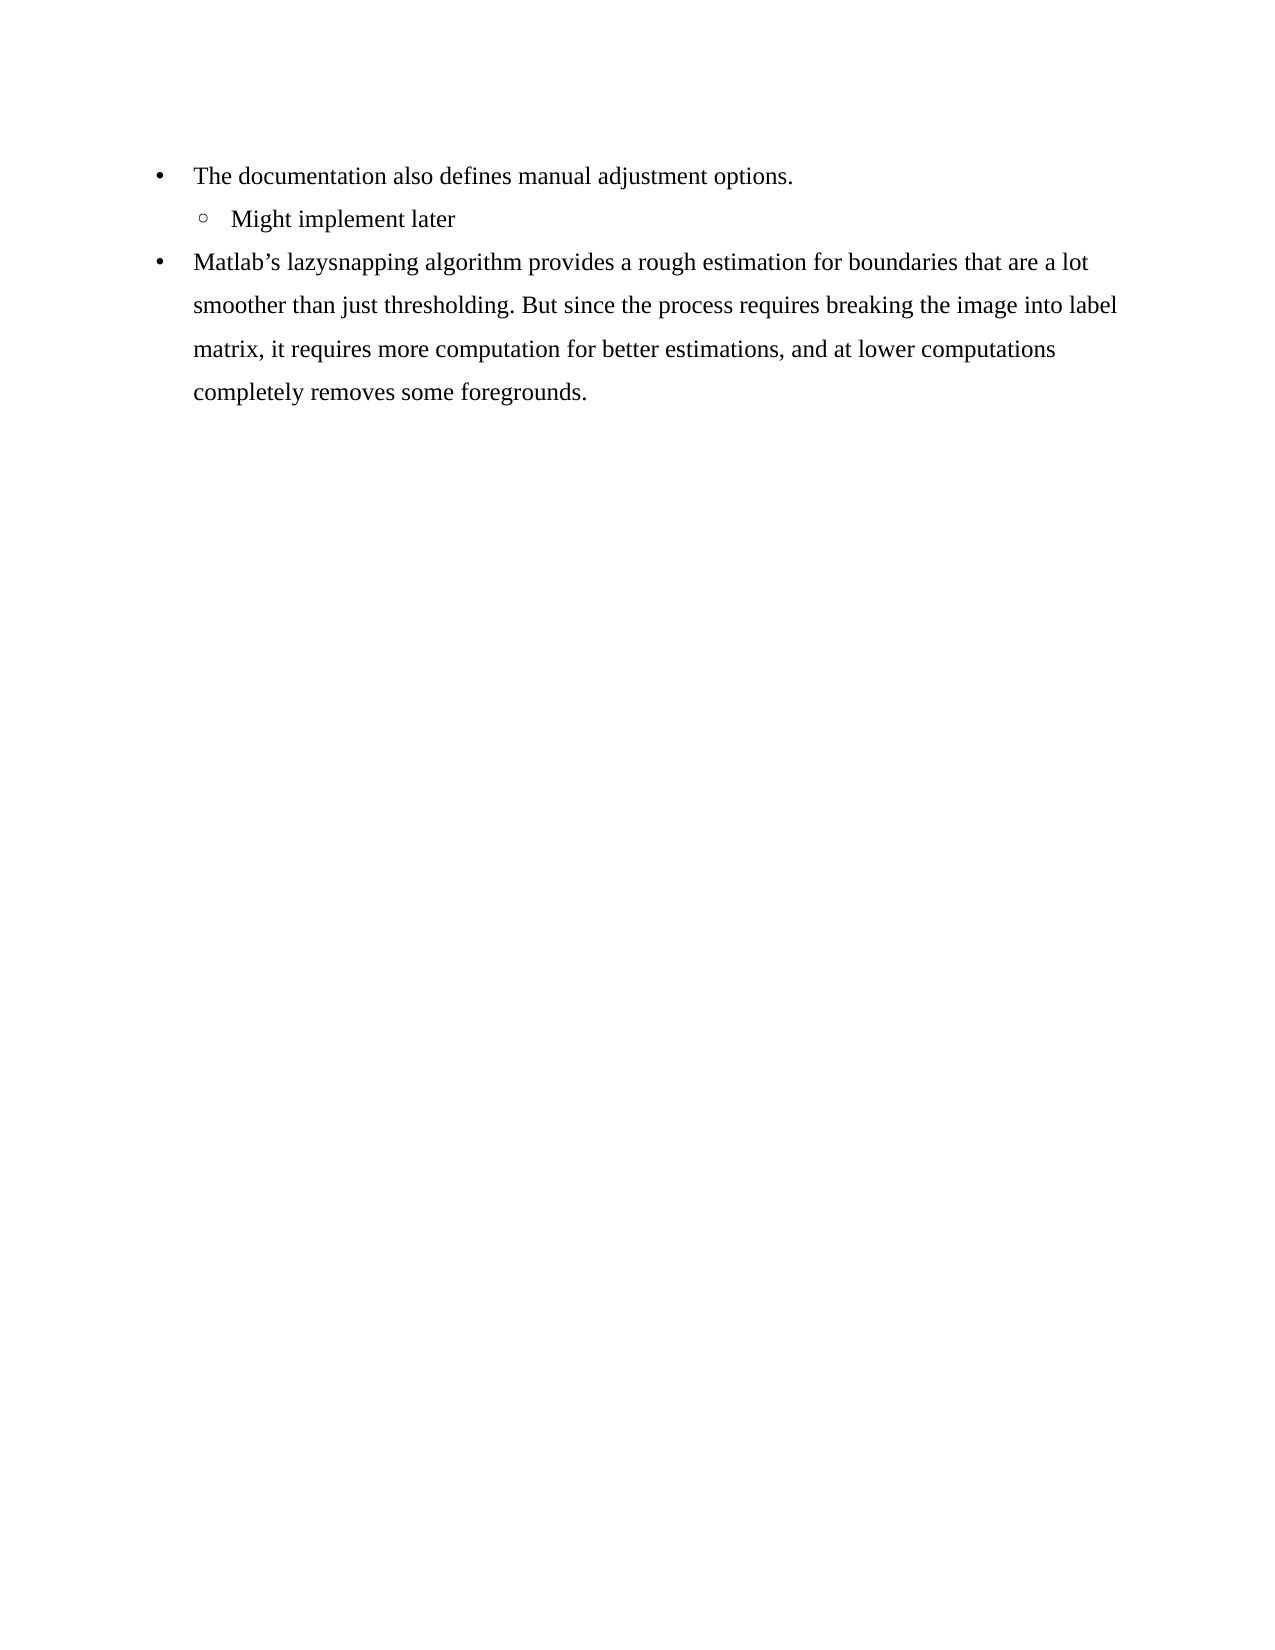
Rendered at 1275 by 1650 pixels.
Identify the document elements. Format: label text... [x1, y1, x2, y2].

list Might implement later [193, 204, 1157, 233]
list The documentation also defines manual adjustment options. [156, 161, 1157, 190]
list Matlab’s lazysnapping algorithm provides a rough estimation for boundaries that are a lot smoother than just thresholding. But since the process requires breaking the image into label matrix, it requires more computation for better estimations, and at lower computations completely removes some foregrounds. [156, 247, 1157, 406]
